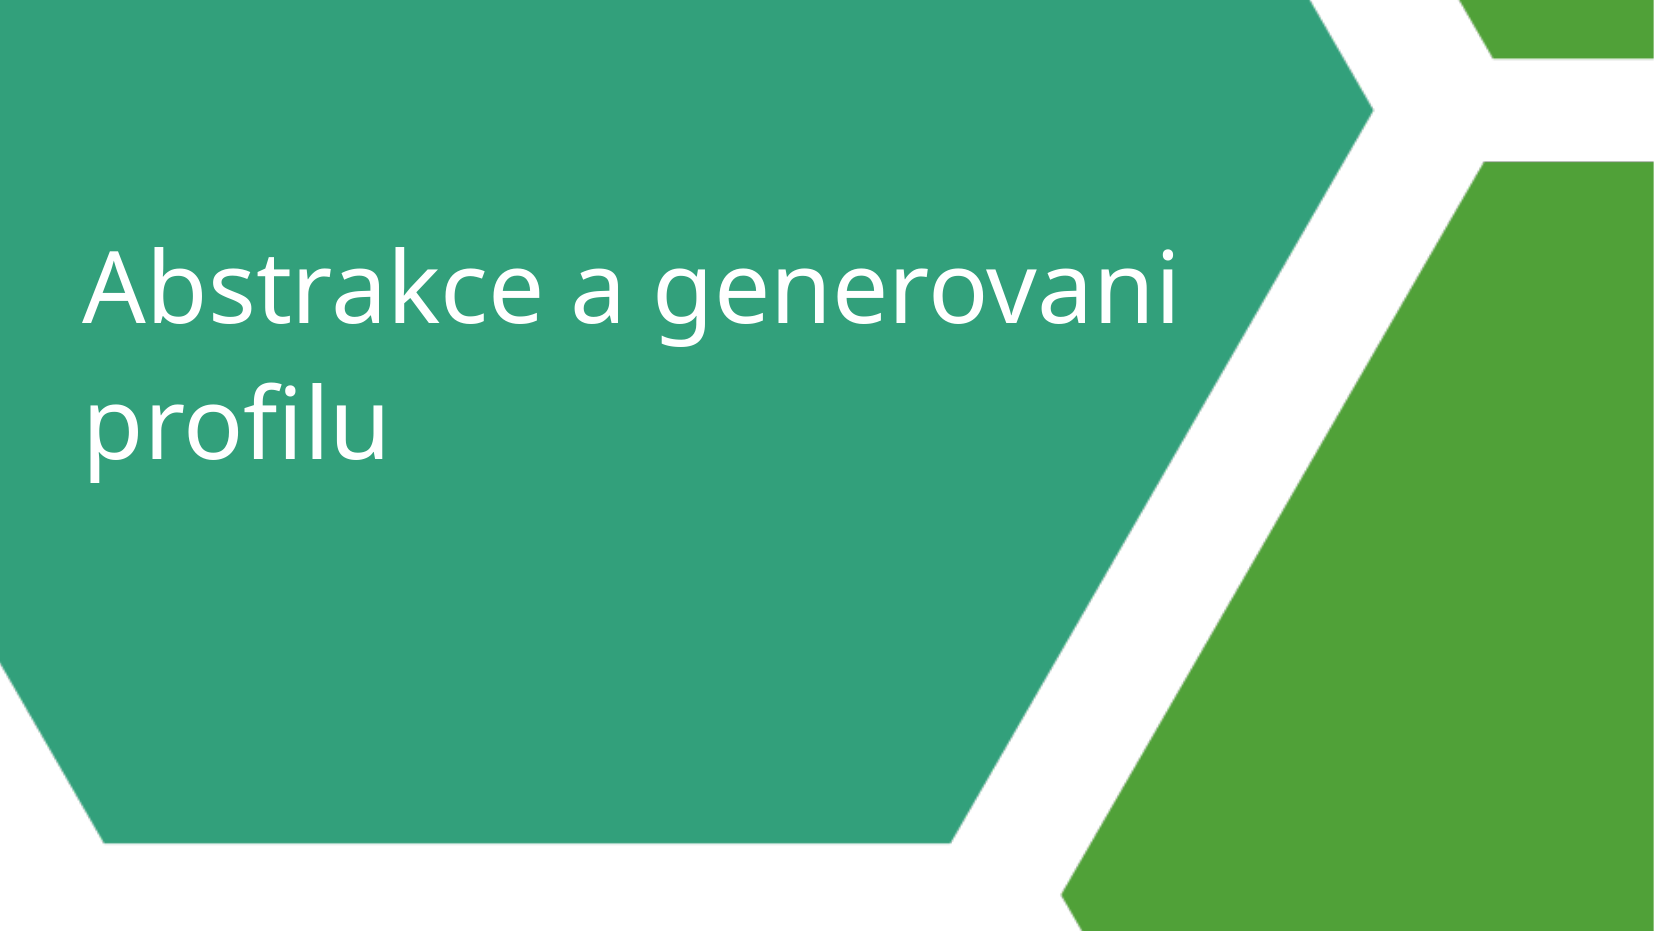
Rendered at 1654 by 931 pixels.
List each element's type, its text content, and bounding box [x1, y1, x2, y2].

picture [0, 0, 1654, 931]
title Abstrakce a generovani profilu [82, 178, 1218, 528]
